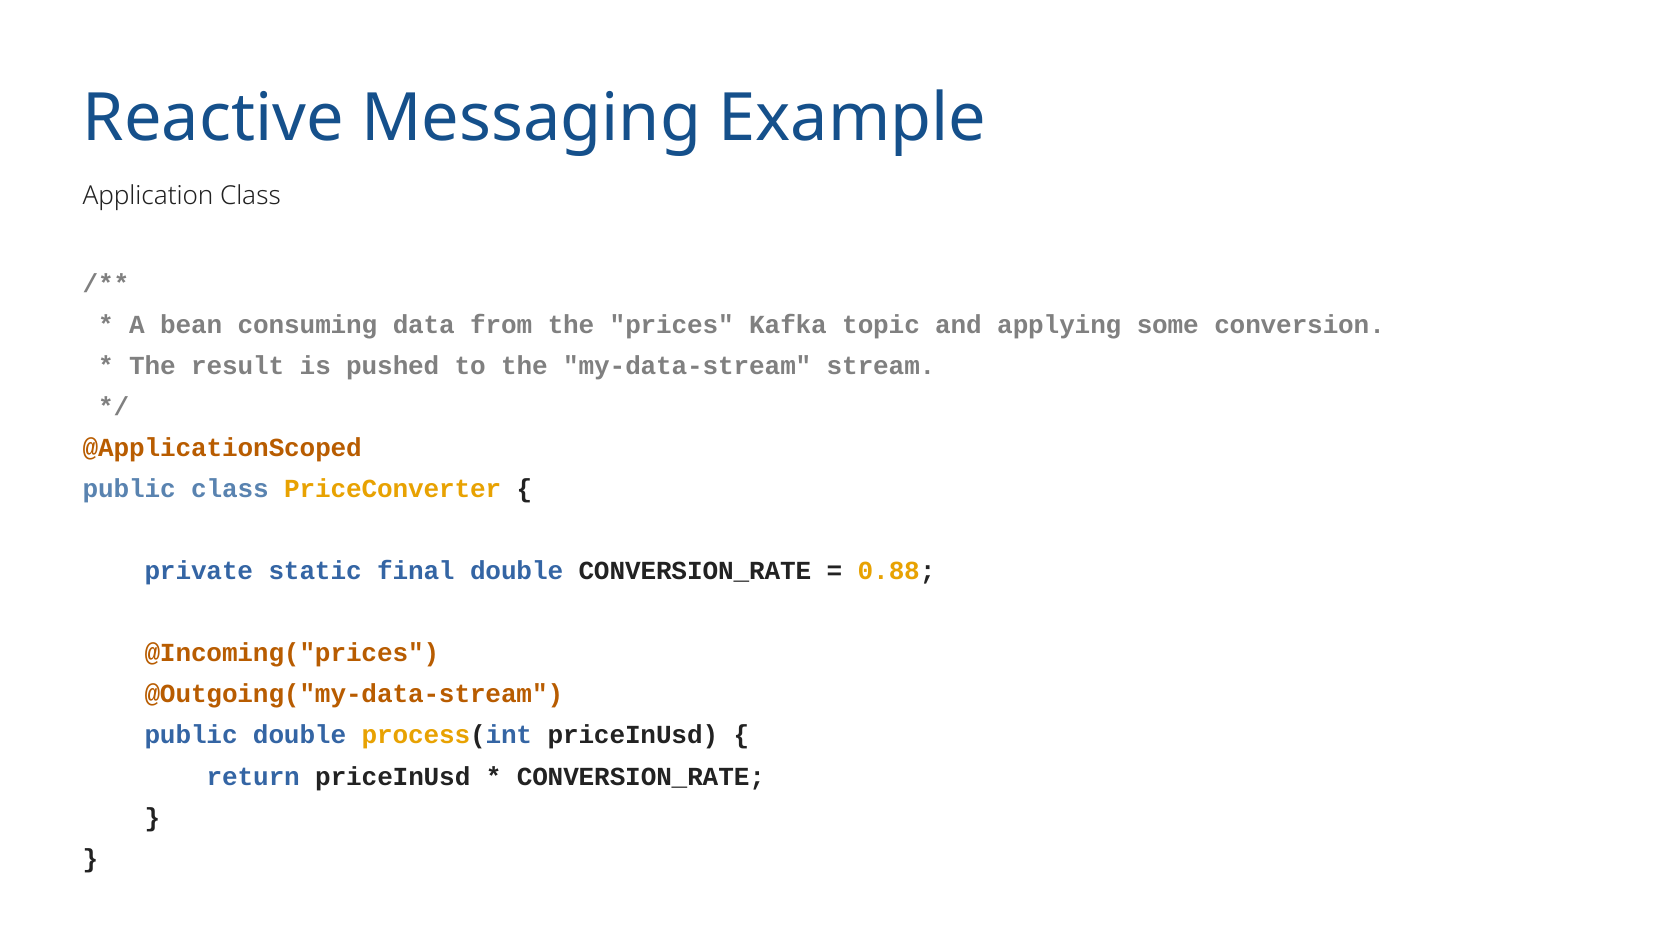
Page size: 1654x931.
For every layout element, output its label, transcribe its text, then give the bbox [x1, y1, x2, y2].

title Reactive Messaging Example [82, 37, 1571, 193]
list Application Class /** * A bean consuming data from the "prices" Kafka topic and applying some conversion. * The result is pushed to the "my-data-stream" stream. */ @ApplicationScoped public class PriceConverter { private static final double CONVERSION_RATE = 0.88; @Incoming("prices") @Outgoing("my-data-stream") public double process(int priceInUsd) { return priceInUsd * CONVERSION_RATE; } } [82, 177, 1583, 886]
